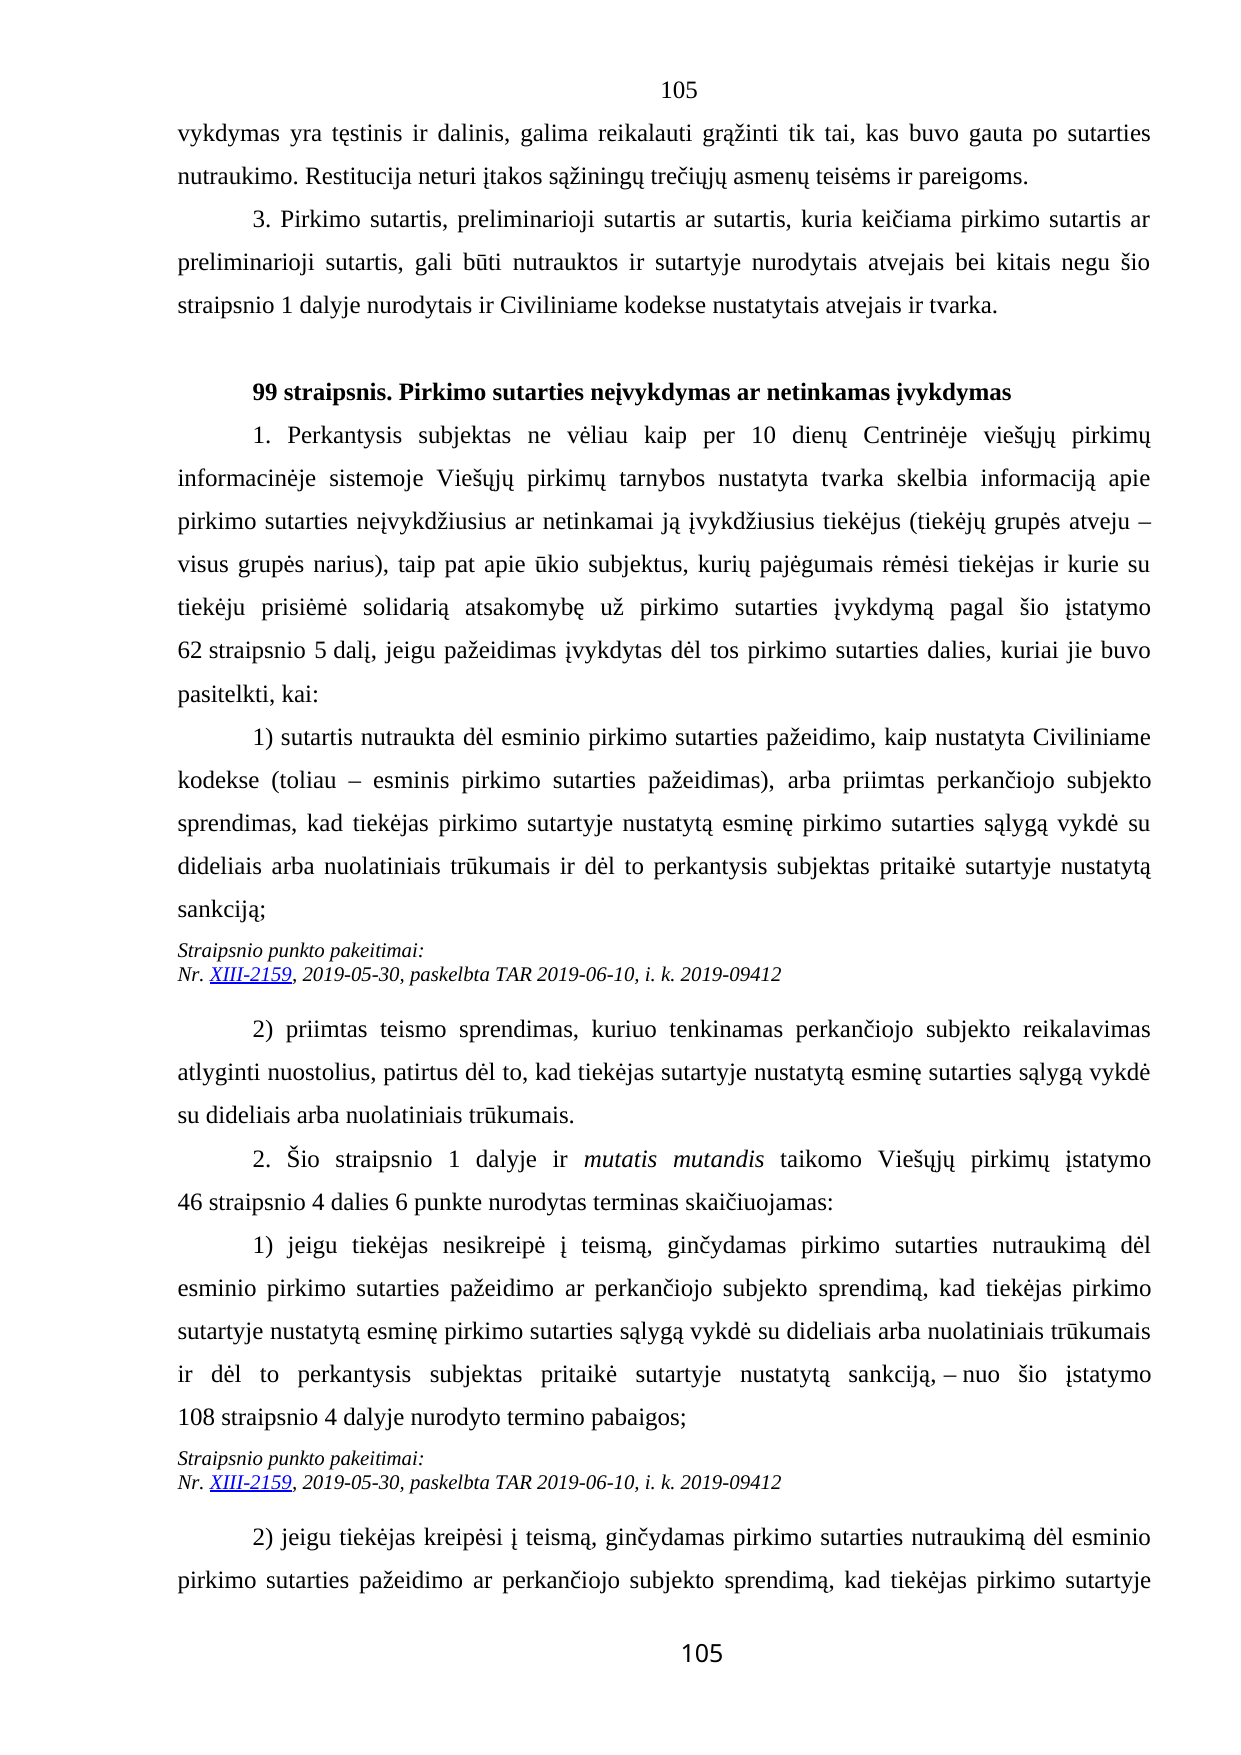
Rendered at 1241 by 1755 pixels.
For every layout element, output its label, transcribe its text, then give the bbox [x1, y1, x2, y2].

text 2. Šio straipsnio 1 dalyje ir mutatis mutandis taikomo Viešųjų pirkimų įstatymo 46 straipsnio 4 dalies 6 punkte nurodytas terminas skaičiuojamas: [177, 1144, 1152, 1216]
text 2) jeigu tiekėjas kreipėsi į teismą, ginčydamas pirkimo sutarties nutraukimą dėl esminio pirkimo sutarties pažeidimo ar perkančiojo subjekto sprendimą, kad tiekėjas pirkimo sutartyje [177, 1522, 1152, 1594]
text 2) priimtas teismo sprendimas, kuriuo tenkinamas perkančiojo subjekto reikalavimas atlyginti nuostolius, patirtus dėl to, kad tiekėjas sutartyje nustatytą esminę sutarties sąlygą vykdė su dideliais arba nuolatiniais trūkumais. [177, 1014, 1152, 1129]
text 1) jeigu tiekėjas nesikreipė į teismą, ginčydamas pirkimo sutarties nutraukimą dėl esminio pirkimo sutarties pažeidimo ar perkančiojo subjekto sprendimą, kad tiekėjas pirkimo sutartyje nustatytą esminę pirkimo sutarties sąlygą vykdė su dideliais arba nuolatiniais trūkumais ir dėl to perkantysis subjektas pritaikė sutartyje nustatytą sankciją, – nuo šio įstatymo 108 straipsnio 4 dalyje nurodyto termino pabaigos; [177, 1230, 1152, 1431]
text 1) sutartis nutraukta dėl esminio pirkimo sutarties pažeidimo, kaip nustatyta Civiliniame kodekse (toliau – esminis pirkimo sutarties pažeidimas), arba priimtas perkančiojo subjekto sprendimas, kad tiekėjas pirkimo sutartyje nustatytą esminę pirkimo sutarties sąlygą vykdė su dideliais arba nuolatiniais trūkumais ir dėl to perkantysis subjektas pritaikė sutartyje nustatytą sankciją; [177, 722, 1152, 923]
text 99 straipsnis. Pirkimo sutarties neįvykdymas ar netinkamas įvykdymas [177, 377, 1152, 406]
text Nr. XIII-2159, 2019-05-30, paskelbta TAR 2019-06-10, i. k. 2019-09412 [177, 1470, 1152, 1494]
subtitle vykdymas yra tęstinis ir dalinis, galima reikalauti grąžinti tik tai, kas buvo gauta po sutarties nutraukimo. Restitucija neturi įtakos sąžiningų trečiųjų asmenų teisėms ir pareigoms. [177, 118, 1152, 190]
text 3. Pirkimo sutartis, preliminarioji sutartis ar sutartis, kuria keičiama pirkimo sutartis ar preliminarioji sutartis, gali būti nutrauktos ir sutartyje nurodytais atvejais bei kitais negu šio straipsnio 1 dalyje nurodytais ir Civiliniame kodekse nustatytais atvejais ir tvarka. [177, 204, 1152, 319]
text Nr. XIII-2159, 2019-05-30, paskelbta TAR 2019-06-10, i. k. 2019-09412 [177, 962, 1152, 986]
text 1. Perkantysis subjektas ne vėliau kaip per 10 dienų Centrinėje viešųjų pirkimų informacinėje sistemoje Viešųjų pirkimų tarnybos nustatyta tvarka skelbia informaciją apie pirkimo sutarties neįvykdžiusius ar netinkamai ją įvykdžiusius tiekėjus (tiekėjų grupės atveju – visus grupės narius), taip pat apie ūkio subjektus, kurių pajėgumais rėmėsi tiekėjas ir kurie su tiekėju prisiėmė solidarią atsakomybę už pirkimo sutarties įvykdymą pagal šio įstatymo 62 straipsnio 5 dalį, jeigu pažeidimas įvykdytas dėl tos pirkimo sutarties dalies, kuriai jie buvo pasitelkti, kai: [177, 420, 1152, 707]
text Straipsnio punkto pakeitimai: [177, 937, 1152, 962]
text Straipsnio punkto pakeitimai: [177, 1446, 1152, 1470]
